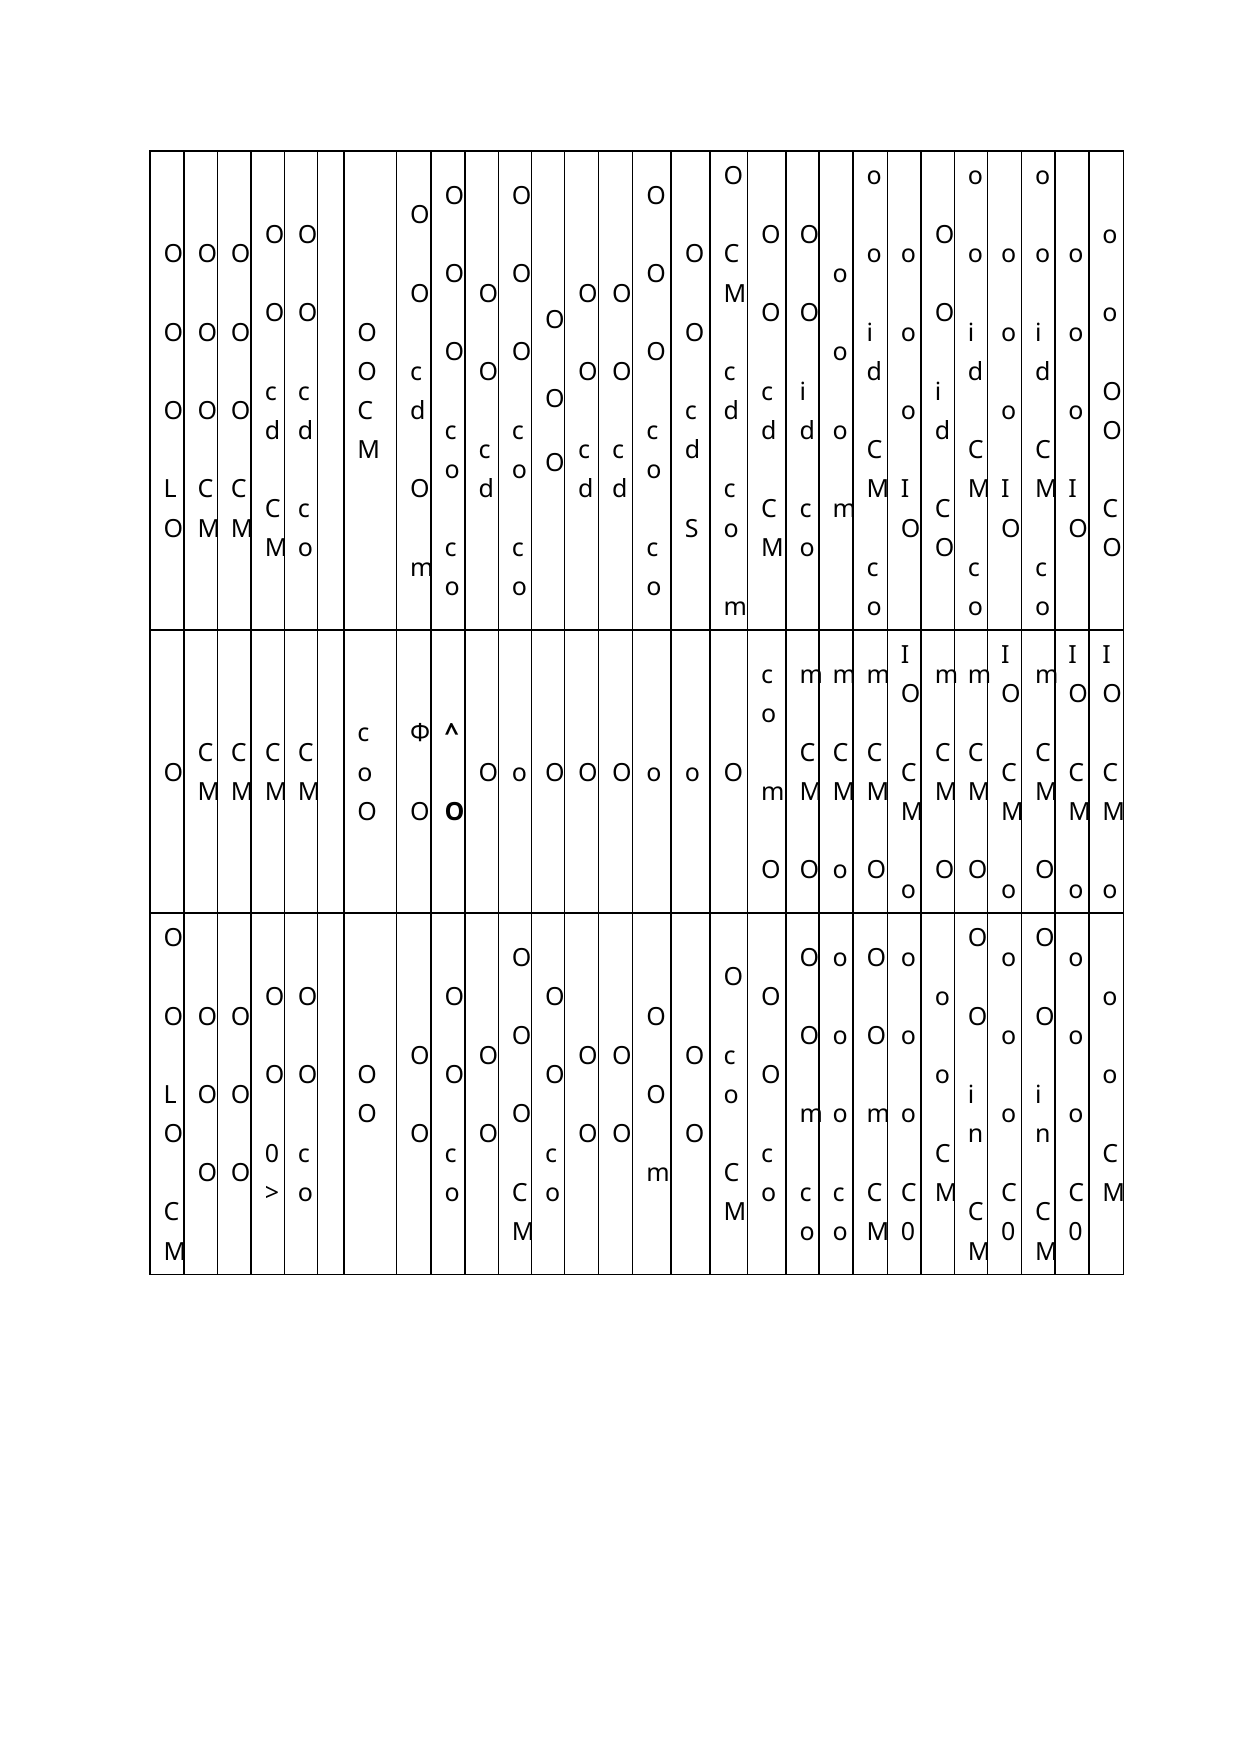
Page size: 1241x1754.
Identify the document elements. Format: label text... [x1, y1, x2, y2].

table_cell ο ο id CM co [1022, 152, 1054, 629]
table_cell O [466, 631, 498, 912]
table_cell ο [499, 631, 531, 912]
table_cell O O O co co [499, 152, 531, 629]
table_cell O O cd CM [748, 152, 785, 629]
table_cell O O LO CM [151, 914, 183, 1273]
table_cell O O O [532, 152, 564, 629]
table_cell ο ο id CM co [955, 152, 987, 629]
table_cell O O m CM [854, 914, 887, 1273]
table_cell O O O CM [185, 152, 217, 629]
table_cell ο [672, 631, 709, 912]
table_cell ο ο ο co [820, 914, 852, 1273]
table_cell [318, 152, 343, 629]
table_cell O O [672, 914, 709, 1273]
table_cell ο [633, 631, 670, 912]
table_cell co m O [748, 631, 785, 912]
table_cell CM [185, 631, 217, 912]
table_cell ο ο ο ΙΟ [888, 152, 920, 629]
table_cell O O [345, 914, 396, 1273]
table_cell O O m [633, 914, 670, 1273]
table_cell O O [565, 914, 598, 1273]
table_cell O co CM [711, 914, 747, 1273]
table_cell O O co [748, 914, 785, 1273]
table_cell O O cd [466, 152, 498, 629]
table_cell O O cd [599, 152, 632, 629]
table_cell m CM Ο [955, 631, 987, 912]
table_cell ο ο ο C0 [1056, 914, 1088, 1273]
table_cell O O O [185, 914, 217, 1273]
table_cell CM [218, 631, 250, 912]
table_cell O O O co co [633, 152, 670, 629]
table_cell O O cd co [285, 152, 317, 629]
table_cell O [151, 631, 183, 912]
table_cell O O CM [345, 152, 396, 629]
table_cell ΙΟ CM ο [988, 631, 1021, 912]
table_cell ο ο ο ΙΟ [988, 152, 1021, 629]
table_cell ^ Ο [432, 631, 464, 912]
table_cell ΙΟ CM ο [888, 631, 920, 912]
table_cell O O co [532, 914, 564, 1273]
table_cell O O cd O m [397, 152, 430, 629]
table_cell ο ο ο m [820, 152, 852, 629]
table_cell O O cd CM [252, 152, 284, 629]
table_cell m CM Ο [1022, 631, 1054, 912]
table_cell m CM ο [820, 631, 852, 912]
table_cell O O m co [787, 914, 818, 1273]
table_cell O O in CM [955, 914, 987, 1273]
table_cell O O O [218, 914, 250, 1273]
table_cell O O cd [565, 152, 598, 629]
table_cell O O [466, 914, 498, 1273]
table_cell O O id co [787, 152, 818, 629]
table_cell O O co [285, 914, 317, 1273]
table_cell O O [397, 914, 430, 1273]
table_cell O O cd S [672, 152, 709, 629]
table_cell [318, 914, 343, 1273]
table_cell O O co [432, 914, 464, 1273]
table_cell ΙΟ CM ο [1090, 631, 1123, 912]
table_cell O O [599, 914, 632, 1273]
table_cell [318, 631, 343, 912]
table_cell ο ο ο C0 [888, 914, 920, 1273]
table_cell m CM Ο [922, 631, 954, 912]
table_cell ο ο id CM co [854, 152, 887, 629]
table_cell O [711, 631, 747, 912]
table_cell ο ο ο C0 [988, 914, 1021, 1273]
table_cell CM [252, 631, 284, 912]
table_cell O O in CM [1022, 914, 1054, 1273]
table_cell O [599, 631, 632, 912]
table_cell co O [345, 631, 396, 912]
table_cell Ο Ο id CO [922, 152, 954, 629]
table_cell ο ο CM [922, 914, 954, 1273]
table_cell O [532, 631, 564, 912]
table_cell O O O CM [218, 152, 250, 629]
table_cell O O O co co [432, 152, 464, 629]
table_cell ΙΟ CM ο [1056, 631, 1088, 912]
table_cell CM [285, 631, 317, 912]
table_cell O O 0> [252, 914, 284, 1273]
table_cell O O O CM [499, 914, 531, 1273]
table_cell ο ο ΟΟ CO [1090, 152, 1123, 629]
table_cell O [565, 631, 598, 912]
table_cell m CM Ο [787, 631, 818, 912]
table_cell O O O LO [151, 152, 183, 629]
table_cell m CM Ο [854, 631, 887, 912]
table_cell O CM cd co m [711, 152, 747, 629]
table_cell ο ο CM [1090, 914, 1123, 1273]
table_cell ο ο ο ΙΟ [1056, 152, 1088, 629]
table_cell Φ O [397, 631, 430, 912]
